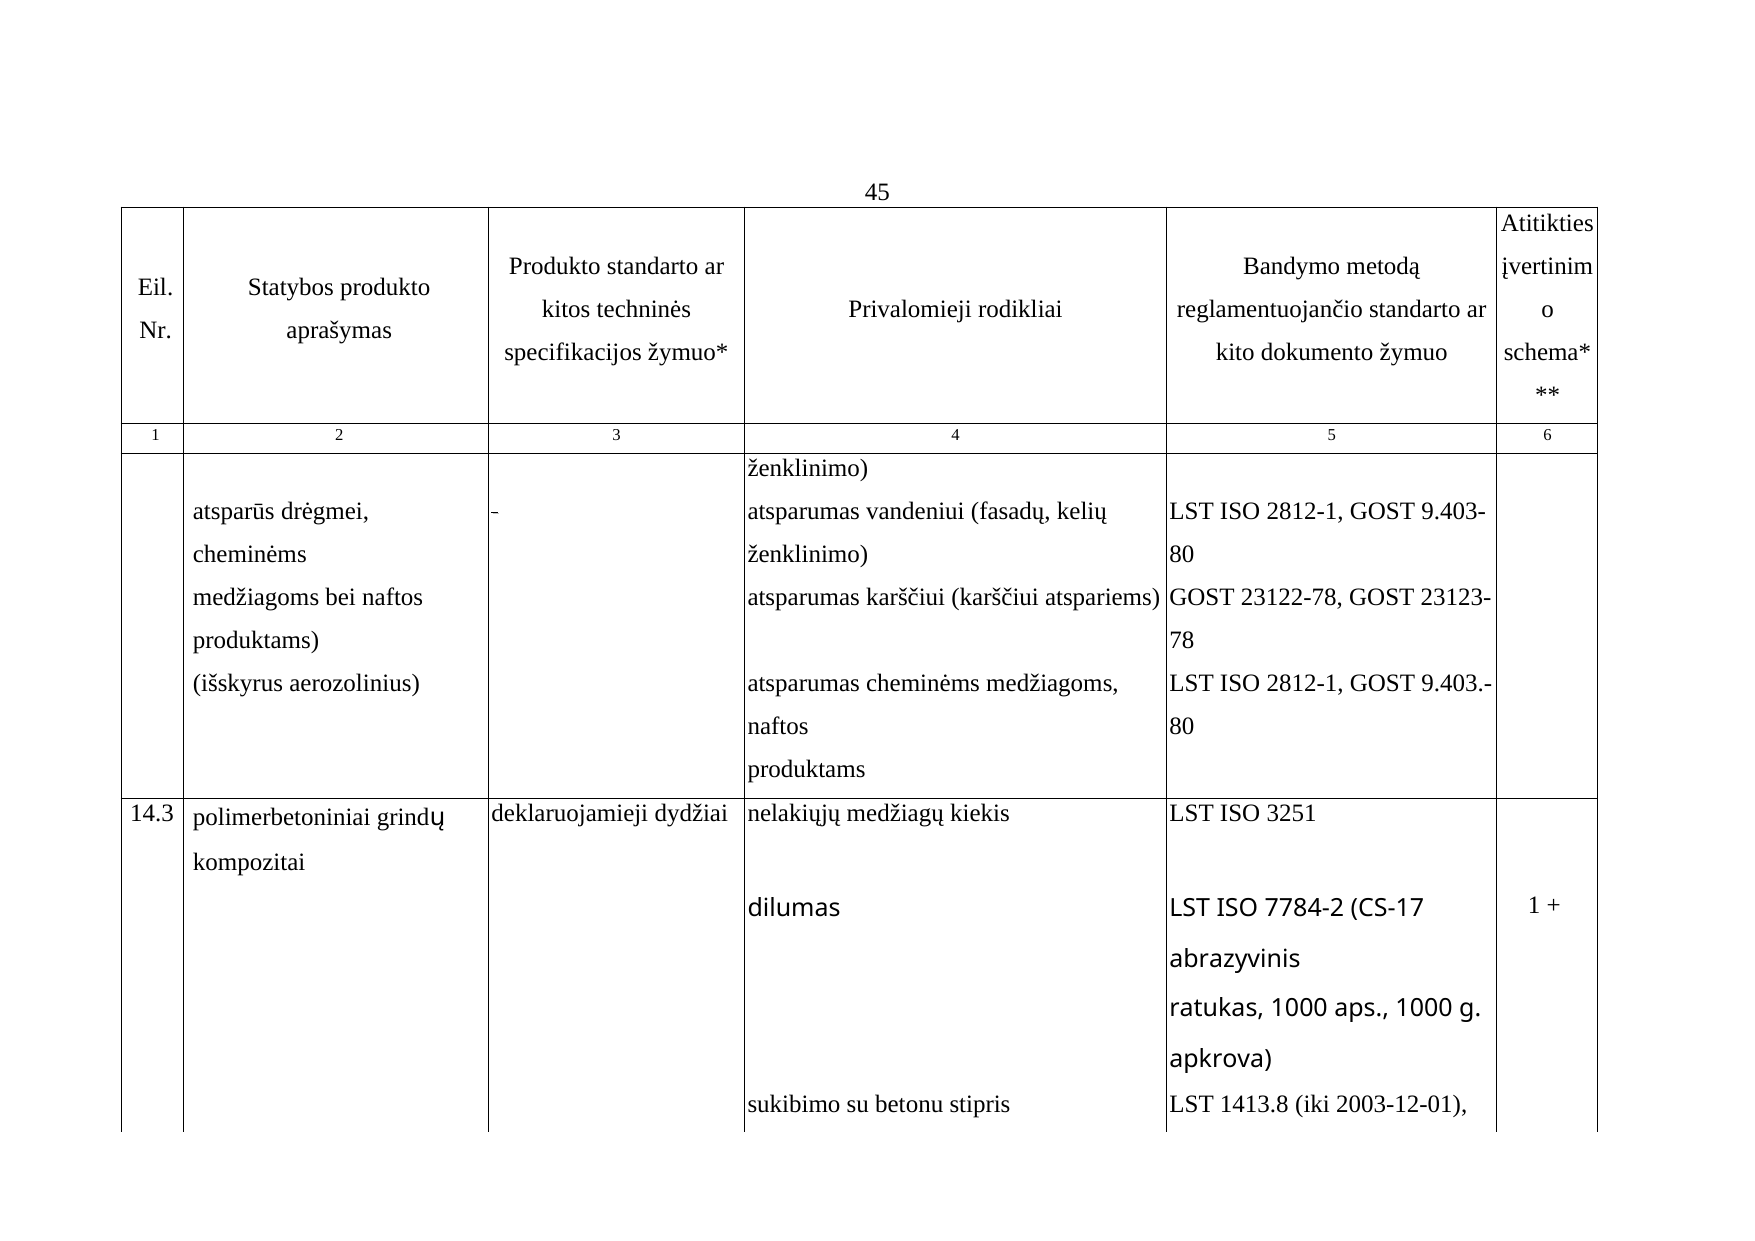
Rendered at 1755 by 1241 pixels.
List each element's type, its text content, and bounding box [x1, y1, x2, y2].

table_cell polimerbetoniniai grindų kompozitai [184, 799, 488, 890]
table_cell [489, 755, 744, 797]
table_cell [184, 1089, 488, 1132]
table_cell ratukas, 1000 aps., 1000 g. apkrova) [1167, 989, 1496, 1089]
table_cell [122, 668, 183, 754]
table_cell (išskyrus aerozolinius) [184, 668, 488, 754]
table_cell 4 [745, 424, 1166, 453]
table_cell deklaruojamieji dydžiai [489, 799, 744, 890]
table_cell nelakiųjų medžiagų kiekis [745, 799, 1166, 890]
table_cell [122, 755, 183, 797]
table_cell medžiagoms bei naftos produktams) [184, 582, 488, 668]
table_cell sukibimo su betonu stipris [745, 1089, 1166, 1132]
table_cell [1497, 668, 1597, 754]
table_cell 5 [1167, 424, 1496, 453]
table_cell atsparumas karščiui (karščiui atspariems) [745, 582, 1166, 668]
table_cell 6 [1497, 424, 1597, 453]
table_cell atsparūs drėgmei, cheminėms [184, 496, 488, 582]
table_cell [1497, 454, 1597, 496]
table_cell [1167, 454, 1496, 496]
table_cell GOST 23122-78, GOST 23123-78 [1167, 582, 1496, 668]
table_cell LST ISO 2812-1, GOST 9.403.-80 [1167, 668, 1496, 754]
table_cell 1 [122, 424, 183, 453]
table_cell [489, 582, 744, 668]
table_cell [1497, 582, 1597, 668]
table_header Privalomieji rodikliai [745, 208, 1166, 423]
table_cell 1 + [1497, 890, 1597, 989]
table_cell [745, 989, 1166, 1089]
table_cell [1497, 496, 1597, 582]
table_cell [184, 989, 488, 1089]
table_cell [1497, 1089, 1597, 1132]
table_cell [1497, 799, 1597, 890]
table_cell [489, 668, 744, 754]
table_cell [1497, 755, 1597, 797]
table_cell [122, 1089, 183, 1132]
table_cell [122, 496, 183, 582]
table_cell LST ISO 3251 [1167, 799, 1496, 890]
table_cell dilumas [745, 890, 1166, 989]
table_header Bandymo metodą reglamentuojančio standarto ar kito dokumento žymuo [1167, 208, 1496, 423]
table_cell atsparumas cheminėms medžiagoms, naftos [745, 668, 1166, 754]
table_cell LST 1413.8 (iki 2003-12-01), [1167, 1089, 1496, 1132]
table_cell LST ISO 7784-2 (CS-17 abrazyvinis [1167, 890, 1496, 989]
table_header Statybos produkto aprašymas [184, 208, 488, 423]
table_cell [1497, 989, 1597, 1089]
table_cell [489, 1089, 744, 1132]
table_cell [122, 582, 183, 668]
table_cell [489, 496, 744, 582]
table_cell [489, 454, 744, 496]
table_cell [489, 989, 744, 1089]
table_cell [184, 755, 488, 797]
table_cell [489, 890, 744, 989]
table_cell ženklinimo) [745, 454, 1166, 496]
table_cell atsparumas vandeniui (fasadų, kelių ženklinimo) [745, 496, 1166, 582]
table_cell 14.3 [122, 799, 183, 890]
table_cell [184, 454, 488, 496]
table_cell LST ISO 2812-1, GOST 9.403-80 [1167, 496, 1496, 582]
table_cell [122, 989, 183, 1089]
table_cell 2 [184, 424, 488, 453]
table_cell [122, 890, 183, 989]
table_cell produktams [745, 755, 1166, 797]
table_cell [122, 454, 183, 496]
table_cell 3 [489, 424, 744, 453]
table_cell [184, 890, 488, 989]
table_header Produkto standarto ar kitos techninės specifikacijos žymuo* [489, 208, 744, 423]
table_header Atitikties įvertinimo schema*** [1497, 208, 1597, 423]
table_cell [1167, 755, 1496, 797]
table_header Eil. Nr. [122, 208, 183, 423]
